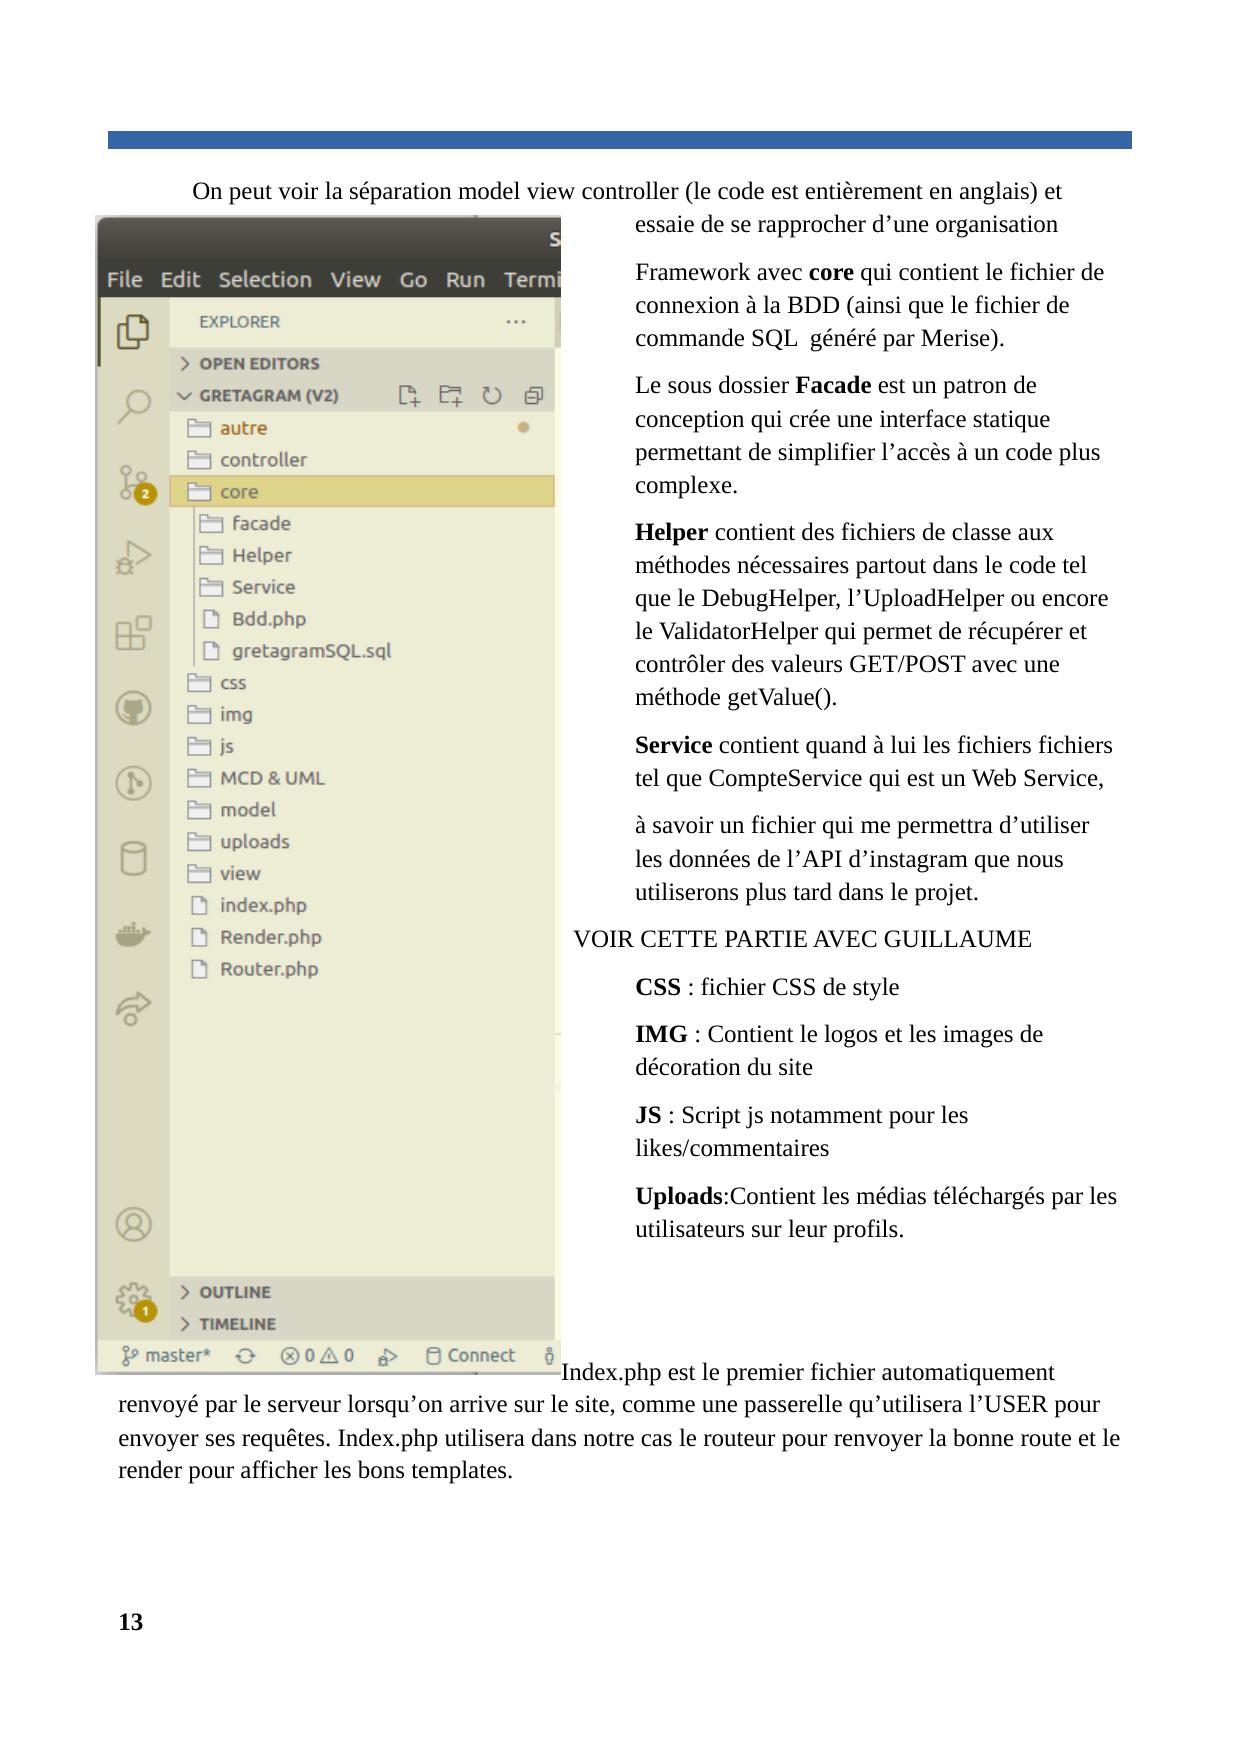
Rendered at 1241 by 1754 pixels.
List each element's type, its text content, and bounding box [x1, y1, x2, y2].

text Service contient quand à lui les fichiers fichiers tel que CompteService qui est un Web Service, [561, 730, 1122, 792]
text Framework avec core qui contient le fichier de connexion à la BDD (ainsi que le fichier de commande SQL généré par Merise). [561, 257, 1122, 352]
text VOIR CETTE PARTIE AVEC GUILLAUME [561, 924, 1122, 953]
text IMG : Contient le logos et les images de décoration du site [561, 1019, 1122, 1081]
text Uploads:Contient les médias téléchargés par les utilisateurs sur leur profils. [561, 1181, 1122, 1242]
text Helper contient des fichiers de classe aux méthodes nécessaires partout dans le code tel que le DebugHelper, l’UploadHelper ou encore le ValidatorHelper qui permet de récupérer et contrôler des valeurs GET/POST avec une méthode getValue(). [561, 517, 1122, 711]
text CSS : fichier CSS de style [561, 972, 1122, 1001]
text à savoir un fichier qui me permettra d’utiliser les données de l’API d’instagram que nous utiliserons plus tard dans le projet. [561, 811, 1122, 905]
text JS : Script js notamment pour les likes/commentaires [561, 1100, 1122, 1162]
text Le sous dossier Facade est un patron de conception qui crée une interface statique permettant de simplifier l’accès à un code plus complexe. [561, 371, 1122, 498]
text On peut voir la séparation model view controller (le code est entièrement en anglais) et essaie de se rapprocher d’une organisation [192, 176, 1122, 238]
text Index.php est le premier fichier automatiquement renvoyé par le serveur lorsqu’on arrive sur le site, comme une passerelle qu’utilisera l’USER pour envoyer ses requêtes. Index.php utilisera dans notre cas le routeur pour renvoyer la bonne route et le render pour afficher les bons templates. [118, 1357, 1122, 1484]
picture [95, 215, 561, 1375]
